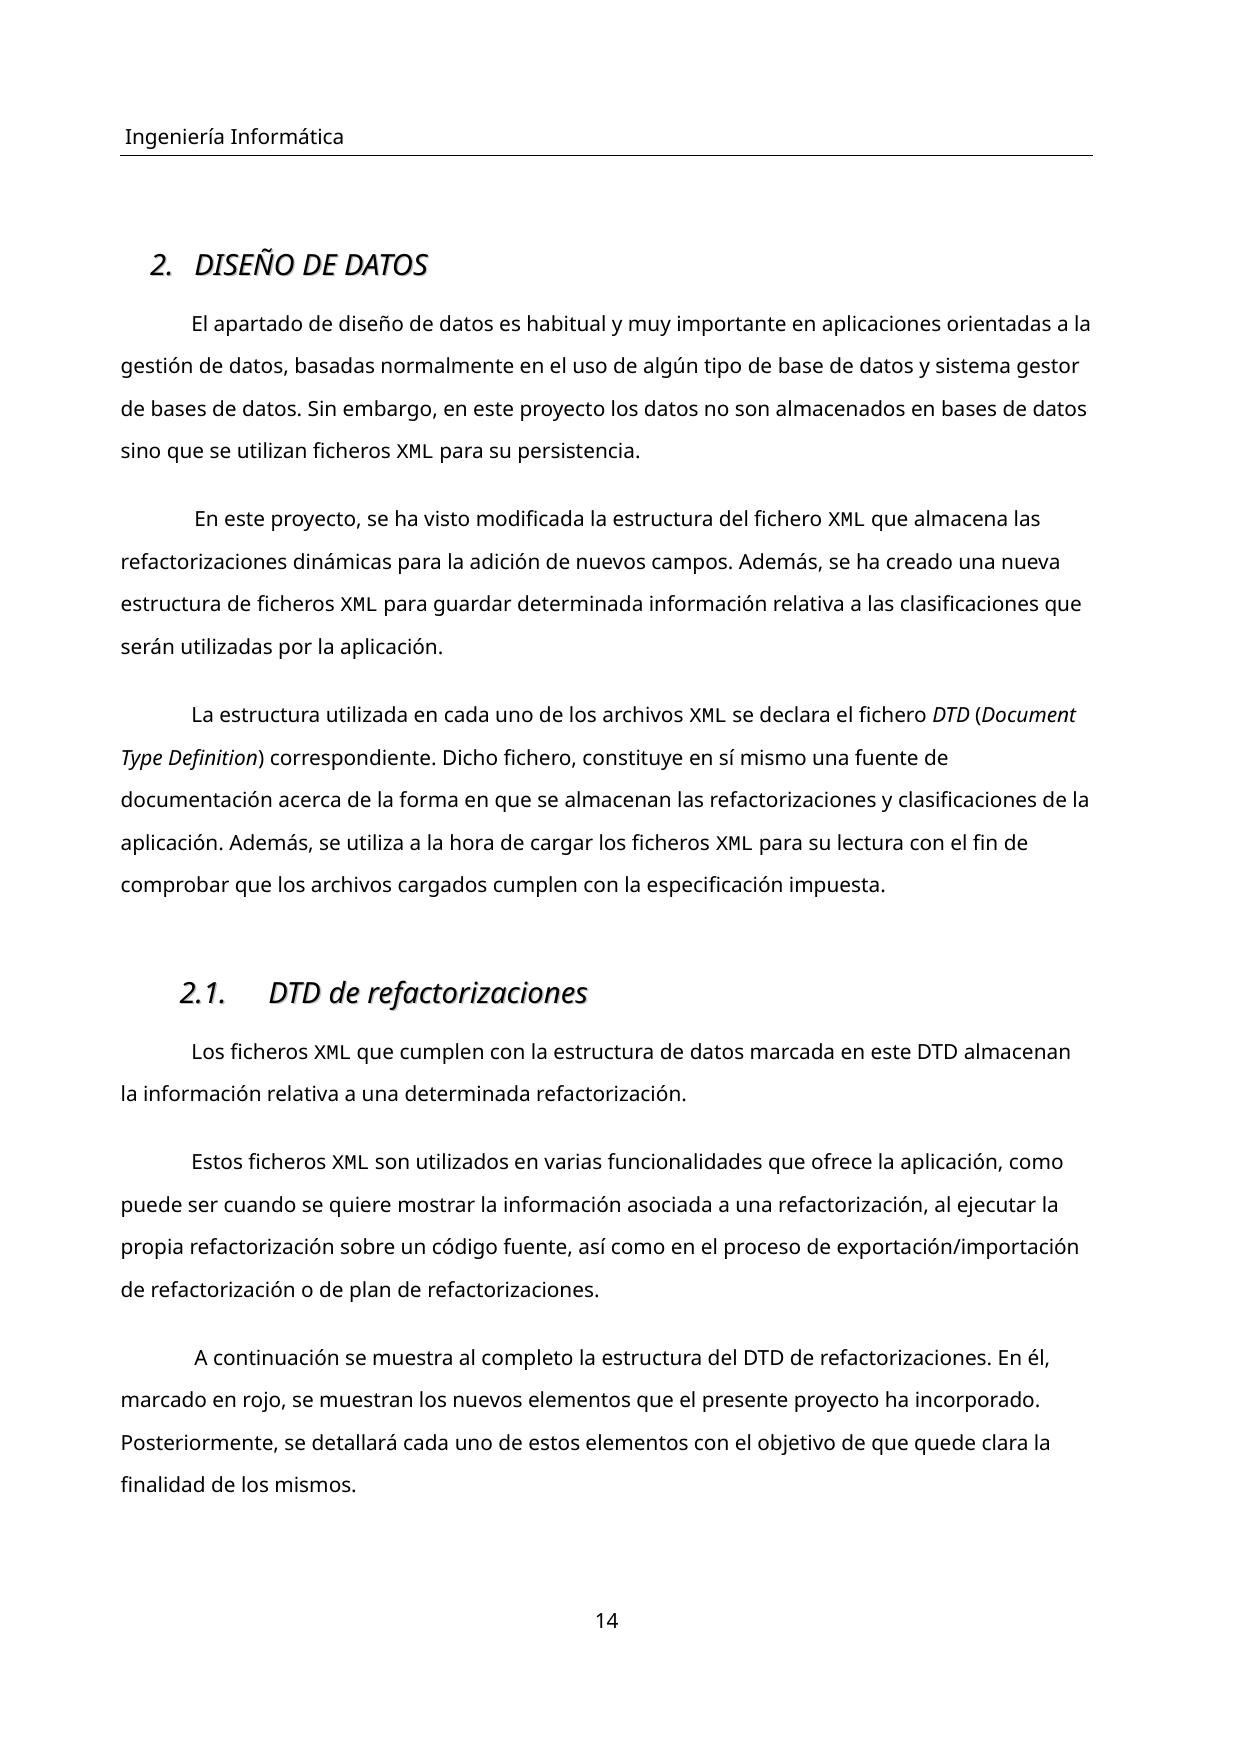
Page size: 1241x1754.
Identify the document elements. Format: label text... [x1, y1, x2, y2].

subtitle DTD de refactorizaciones [179, 972, 1093, 1012]
subtitle DISEÑO DE DATOS [150, 244, 1093, 284]
text En este proyecto, se ha visto modificada la estructura del fichero XML que almacena las refactorizaciones dinámicas para la adición de nuevos campos. Además, se ha creado una nueva estructura de ficheros XML para guardar determinada información relativa a las clasificaciones que serán utilizadas por la aplicación. [120, 504, 1093, 661]
text Los ficheros XML que cumplen con la estructura de datos marcada en este DTD almacenan la información relativa a una determinada refactorización. [120, 1037, 1093, 1108]
text El apartado de diseño de datos es habitual y muy importante en aplicaciones orientadas a la gestión de datos, basadas normalmente en el uso de algún tipo de base de datos y sistema gestor de bases de datos. Sin embargo, en este proyecto los datos no son almacenados en bases de datos sino que se utilizan ficheros XML para su persistencia. [120, 309, 1093, 465]
text Estos ficheros XML son utilizados en varias funcionalidades que ofrece la aplicación, como puede ser cuando se quiere mostrar la información asociada a una refactorización, al ejecutar la propia refactorización sobre un código fuente, así como en el proceso de exportación/importación de refactorización o de plan de refactorizaciones. [120, 1147, 1093, 1303]
text La estructura utilizada en cada uno de los archivos XML se declara el fichero DTD (Document Type Definition) correspondiente. Dicho fichero, constituye en sí mismo una fuente de documentación acerca de la forma en que se almacenan las refactorizaciones y clasificaciones de la aplicación. Además, se utiliza a la hora de cargar los ficheros XML para su lectura con el fin de comprobar que los archivos cargados cumplen con la especificación impuesta. [120, 700, 1093, 899]
text A continuación se muestra al completo la estructura del DTD de refactorizaciones. En él, marcado en rojo, se muestran los nuevos elementos que el presente proyecto ha incorporado. Posteriormente, se detallará cada uno de estos elementos con el objetivo de que quede clara la finalidad de los mismos. [120, 1343, 1093, 1499]
